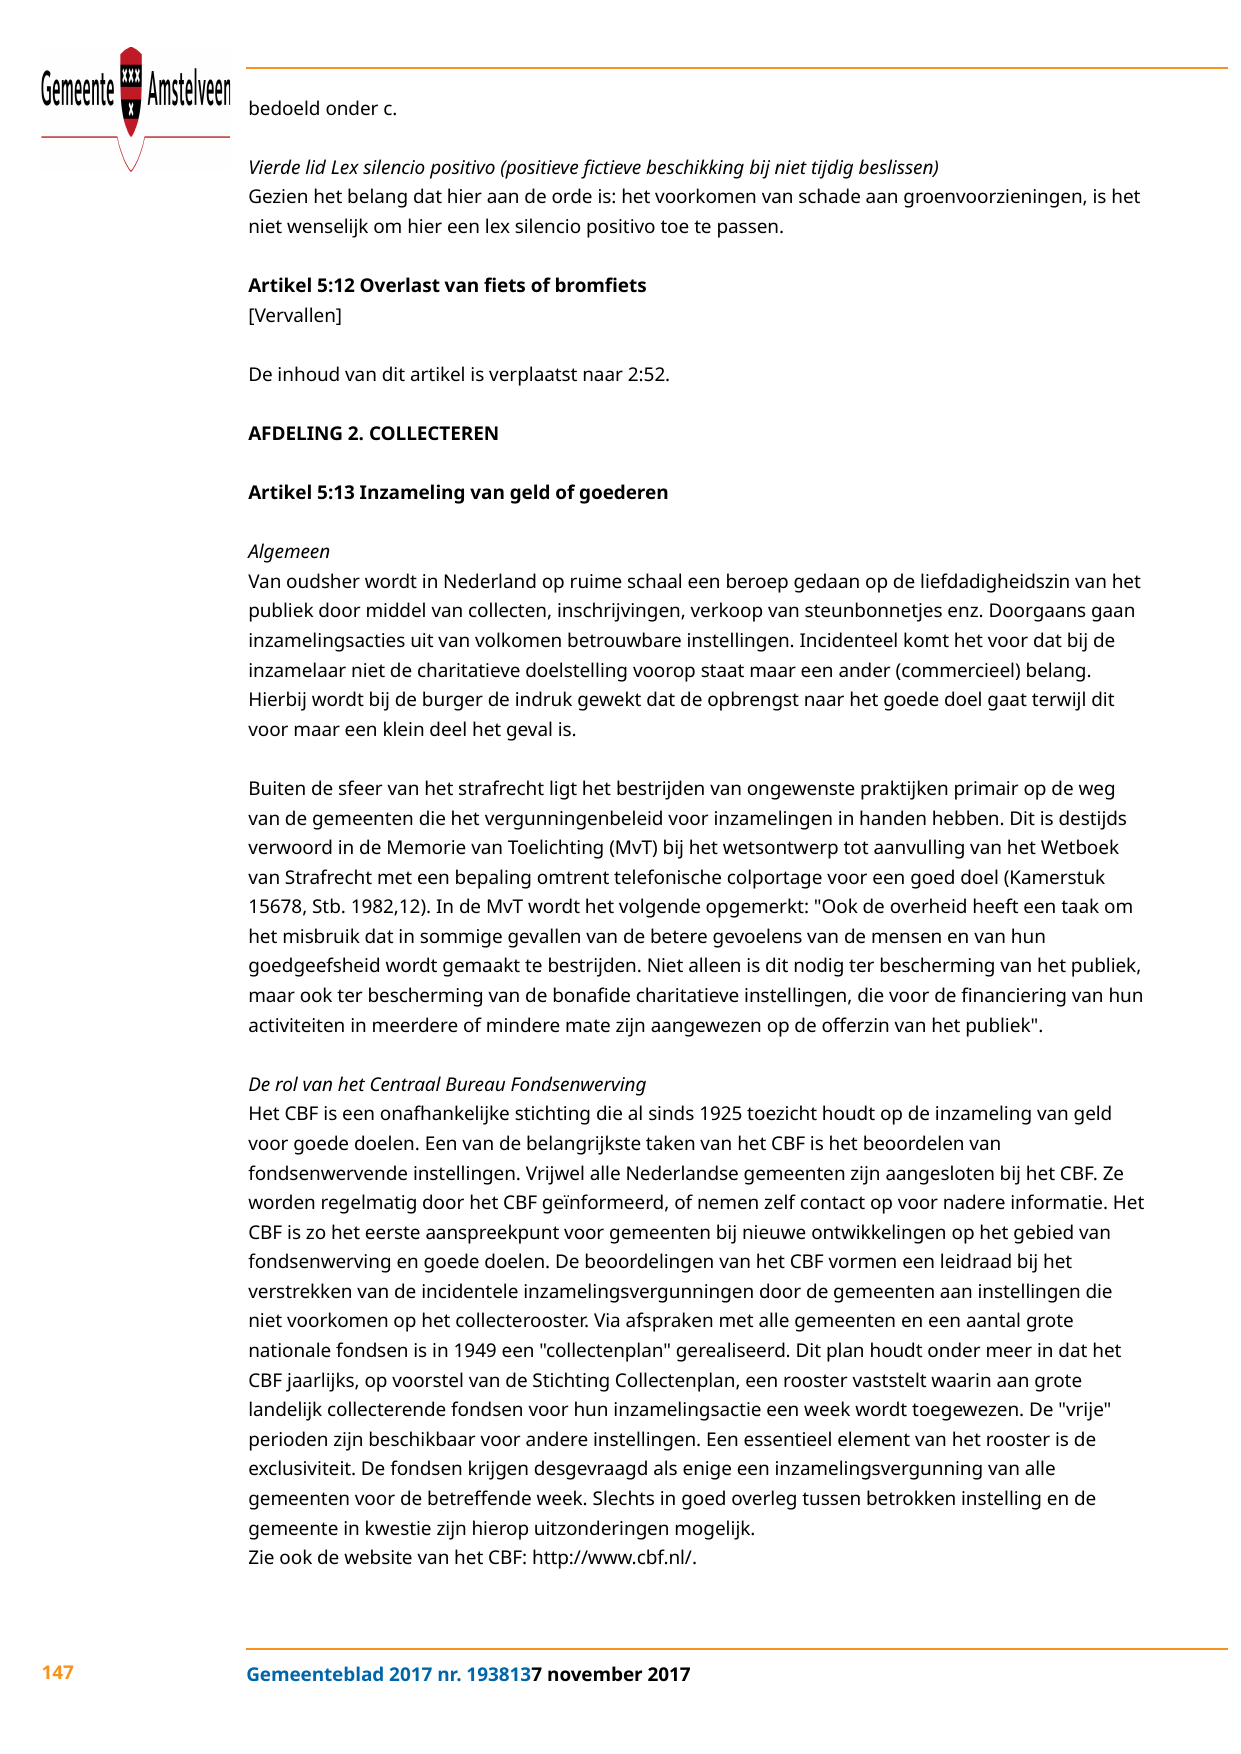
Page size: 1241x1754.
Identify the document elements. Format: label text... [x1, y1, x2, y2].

text De rol van het Centraal Bureau Fondsenwerving [248, 1071, 1152, 1097]
picture [41, 47, 231, 172]
text Algemeen [248, 538, 1152, 564]
text bedoeld onder c. [248, 95, 1152, 121]
text Vierde lid Lex silencio positivo (positieve fictieve beschikking bij niet tijdig beslissen) [248, 154, 1152, 180]
text De inhoud van dit artikel is verplaatst naar 2:52. [248, 361, 1152, 387]
text Van oudsher wordt in Nederland op ruime schaal een beroep gedaan op de liefdadigheidszin van het publiek door middel van collecten, inschrijvingen, verkoop van steunbonnetjes enz. Doorgaans gaan inzamelingsacties uit van volkomen betrouwbare instellingen. Incidenteel komt het voor dat bij de inzamelaar niet de charitatieve doelstelling voorop staat maar een ander (commercieel) belang. Hierbij wordt bij de burger de indruk gewekt dat de opbrengst naar het goede doel gaat terwijl dit voor maar een klein deel het geval is. [248, 568, 1152, 742]
text Artikel 5:13 Inzameling van geld of goederen [248, 479, 1152, 505]
text Buiten de sfeer van het strafrecht ligt het bestrijden van ongewenste praktijken primair op de weg van de gemeenten die het vergunningenbeleid voor inzamelingen in handen hebben. Dit is destijds verwoord in de Memorie van Toelichting (MvT) bij het wetsontwerp tot aanvulling van het Wetboek van Strafrecht met een bepaling omtrent telefonische colportage voor een goed doel (Kamerstuk 15678, Stb. 1982,12). In de MvT wordt het volgende opgemerkt: "Ook de overheid heeft een taak om het misbruik dat in sommige gevallen van de betere gevoelens van de mensen en van hun goedgeefsheid wordt gemaakt te bestrijden. Niet alleen is dit nodig ter bescherming van het publiek, maar ook ter bescherming van de bonafide charitatieve instellingen, die voor de financiering van hun activiteiten in meerdere of mindere mate zijn aangewezen op de offerzin van het publiek". [248, 775, 1152, 1038]
text Het CBF is een onafhankelijke stichting die al sinds 1925 toezicht houdt op de inzameling van geld voor goede doelen. Een van de belangrijkste taken van het CBF is het beoordelen van fondsenwervende instellingen. Vrijwel alle Nederlandse gemeenten zijn aangesloten bij het CBF. Ze worden regelmatig door het CBF geïnformeerd, of nemen zelf contact op voor nadere informatie. Het CBF is zo het eerste aanspreekpunt voor gemeenten bij nieuwe ontwikkelingen op het gebied van fondsenwerving en goede doelen. De beoordelingen van het CBF vormen een leidraad bij het verstrekken van de incidentele inzamelingsvergunningen door de gemeenten aan instellingen die niet voorkomen op het collecterooster. Via afspraken met alle gemeenten en een aantal grote nationale fondsen is in 1949 een "collectenplan" gerealiseerd. Dit plan houdt onder meer in dat het CBF jaarlijks, op voorstel van de Stichting Collectenplan, een rooster vaststelt waarin aan grote landelijk collecterende fondsen voor hun inzamelingsactie een week wordt toegewezen. De "vrije" perioden zijn beschikbaar voor andere instellingen. Een essentieel element van het rooster is de exclusiviteit. De fondsen krijgen desgevraagd als enige een inzamelingsvergunning van alle gemeenten voor de betreffende week. Slechts in goed overleg tussen betrokken instelling en de gemeente in kwestie zijn hierop uitzonderingen mogelijk. [248, 1101, 1152, 1541]
text Artikel 5:12 Overlast van fiets of bromfiets [248, 272, 1152, 298]
text Gezien het belang dat hier aan de orde is: het voorkomen van schade aan groenvoorzieningen, is het niet wenselijk om hier een lex silencio positivo toe te passen. [248, 183, 1152, 239]
text Zie ook de website van het CBF: http://www.cbf.nl/. [248, 1544, 1152, 1570]
text [Vervallen] [248, 302, 1152, 328]
text AFDELING 2. COLLECTEREN [248, 420, 1152, 446]
